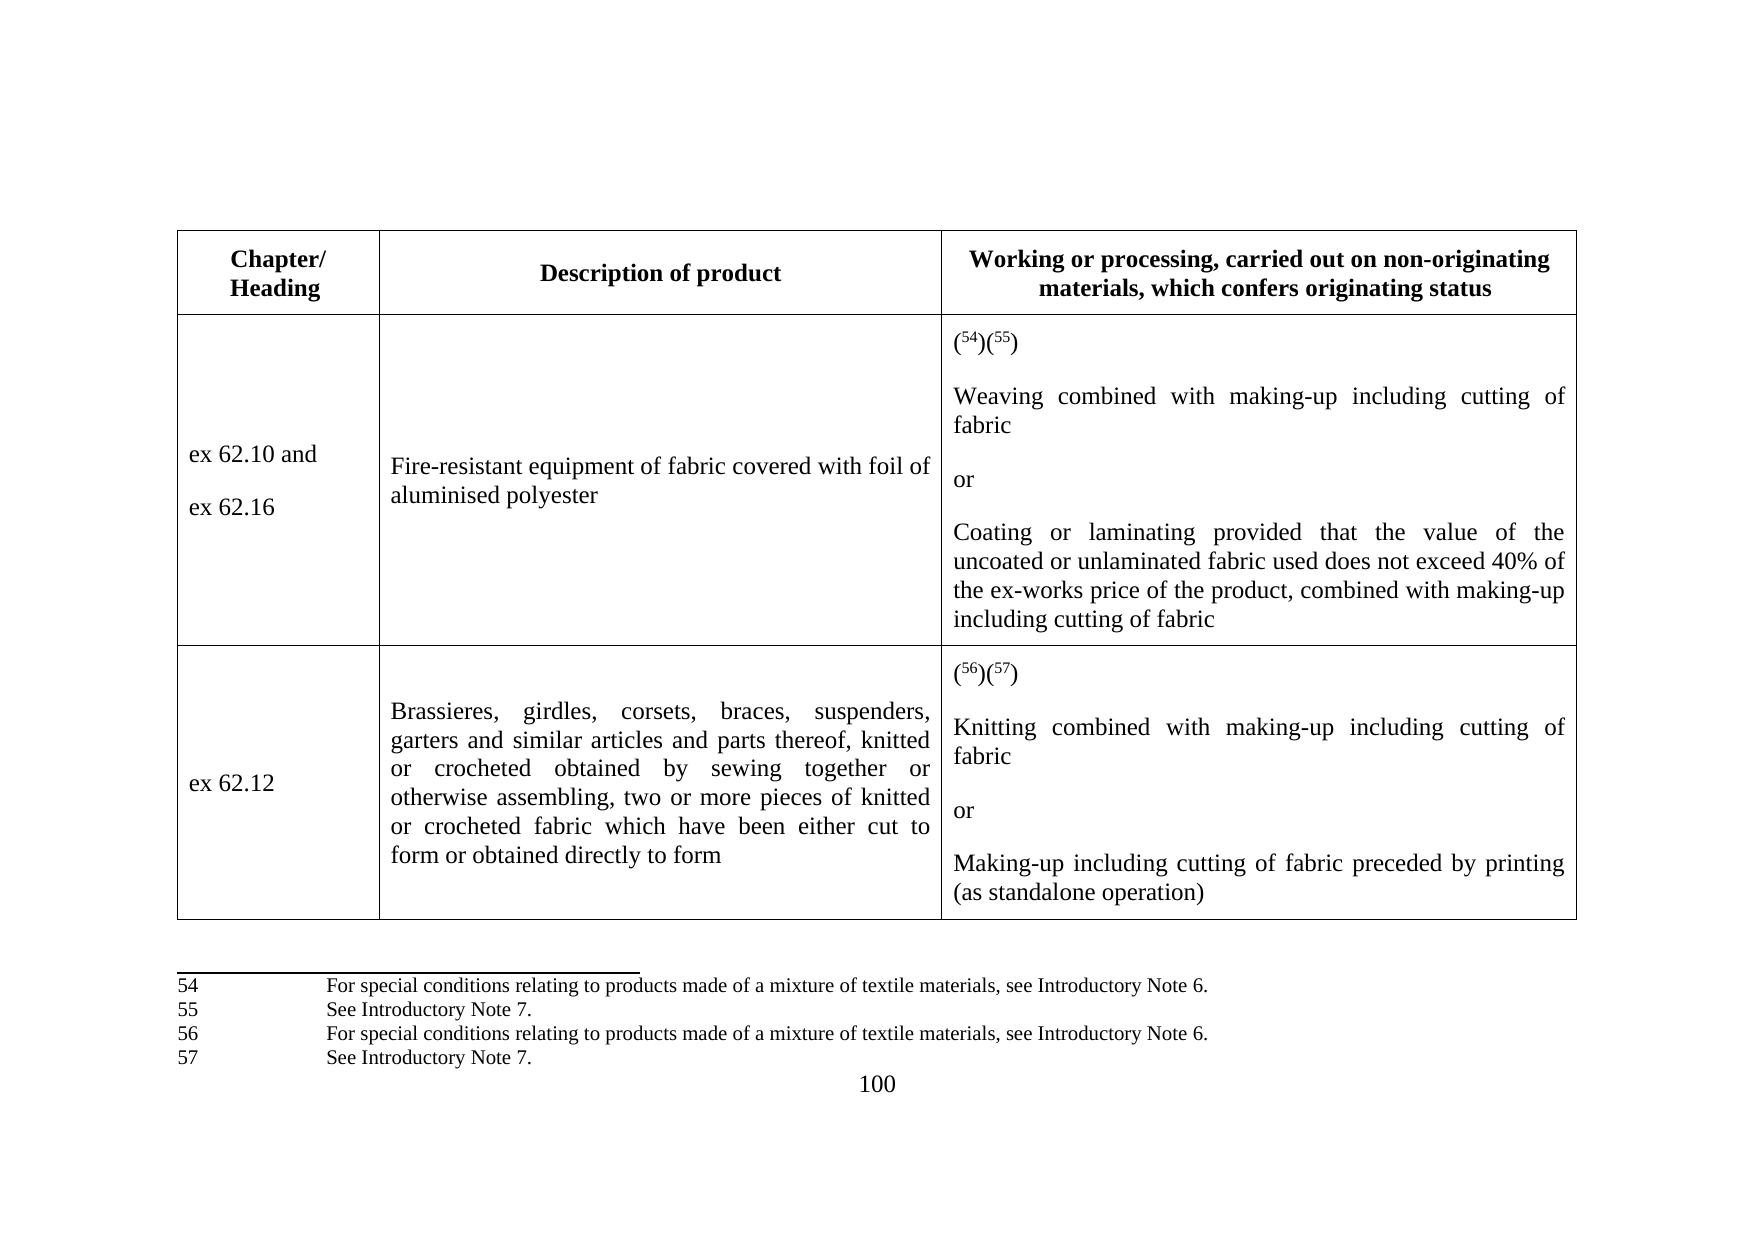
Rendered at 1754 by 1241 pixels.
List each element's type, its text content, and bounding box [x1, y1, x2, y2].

table_cell Brassieres, girdles, corsets, braces, suspenders, garters and similar articles and parts thereof, knitted or crocheted obtained by sewing together or otherwise assembling, two or more pieces of knitted or crocheted fabric which have been either cut to form or obtained directly to form [380, 646, 941, 918]
table_cell ex 62.10 and ex 62.16 [178, 315, 379, 645]
table_header Working or processing, carried out on non-originating materials, which confers originating status [942, 231, 1576, 314]
table_cell ex 62.12 [178, 646, 379, 918]
table_header Chapter/ Heading [178, 231, 379, 314]
table_cell Fire-resistant equipment of fabric covered with foil of aluminised polyester [380, 315, 941, 645]
table_header Description of product [380, 231, 941, 314]
table_cell ()() Weaving combined with making-up including cutting of fabric or Coating or laminating provided that the value of the uncoated or unlaminated fabric used does not exceed 40% of the ex-works price of the product, combined with making-up including cutting of fabric [942, 315, 1576, 645]
table_cell ()() Knitting combined with making-up including cutting of fabric or Making-up including cutting of fabric preceded by printing (as standalone operation) [942, 646, 1576, 918]
